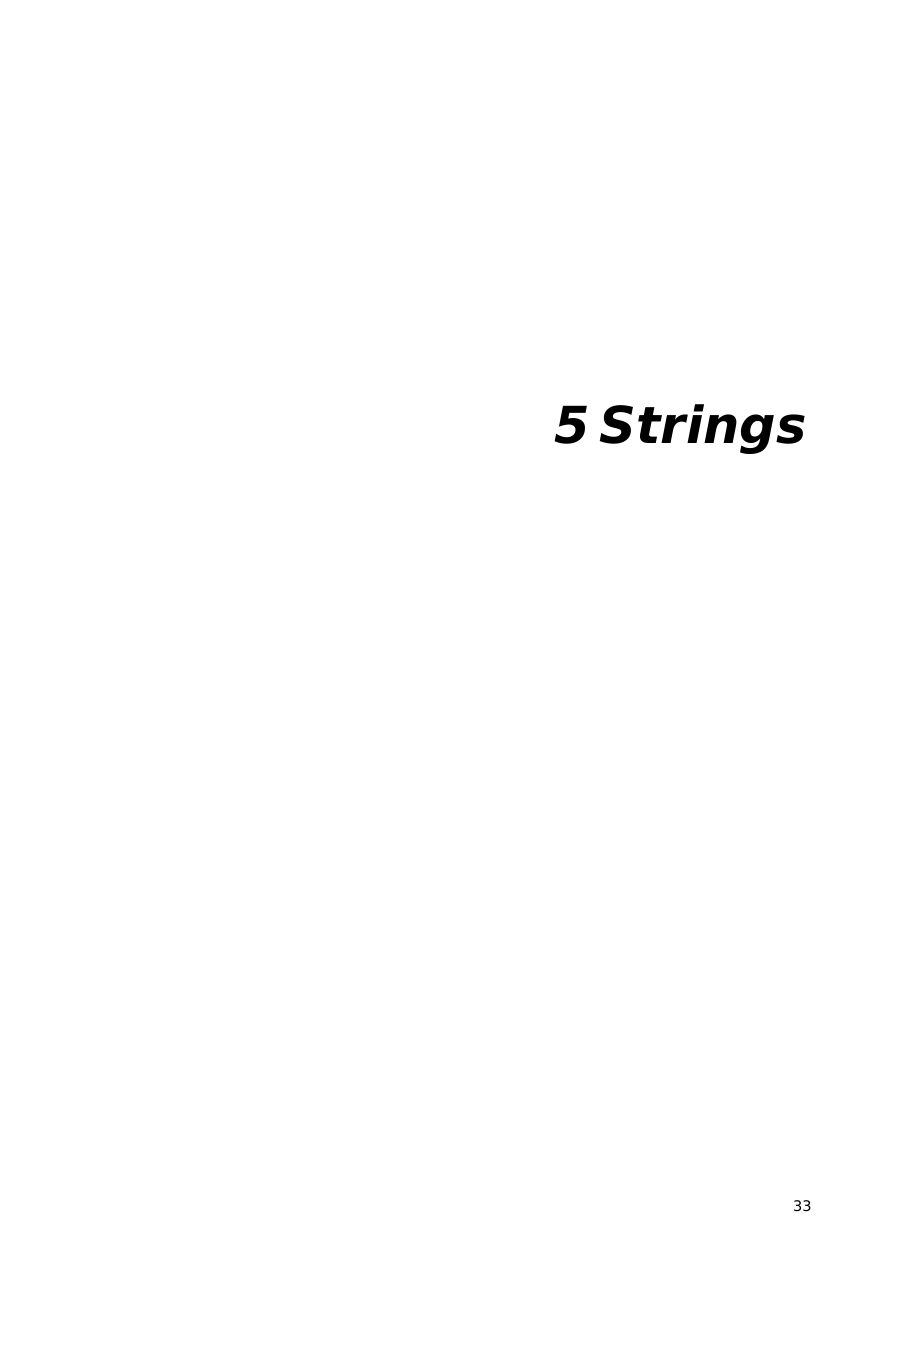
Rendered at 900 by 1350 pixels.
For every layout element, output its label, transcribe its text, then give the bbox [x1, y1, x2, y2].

subtitle Strings [148, 396, 811, 455]
